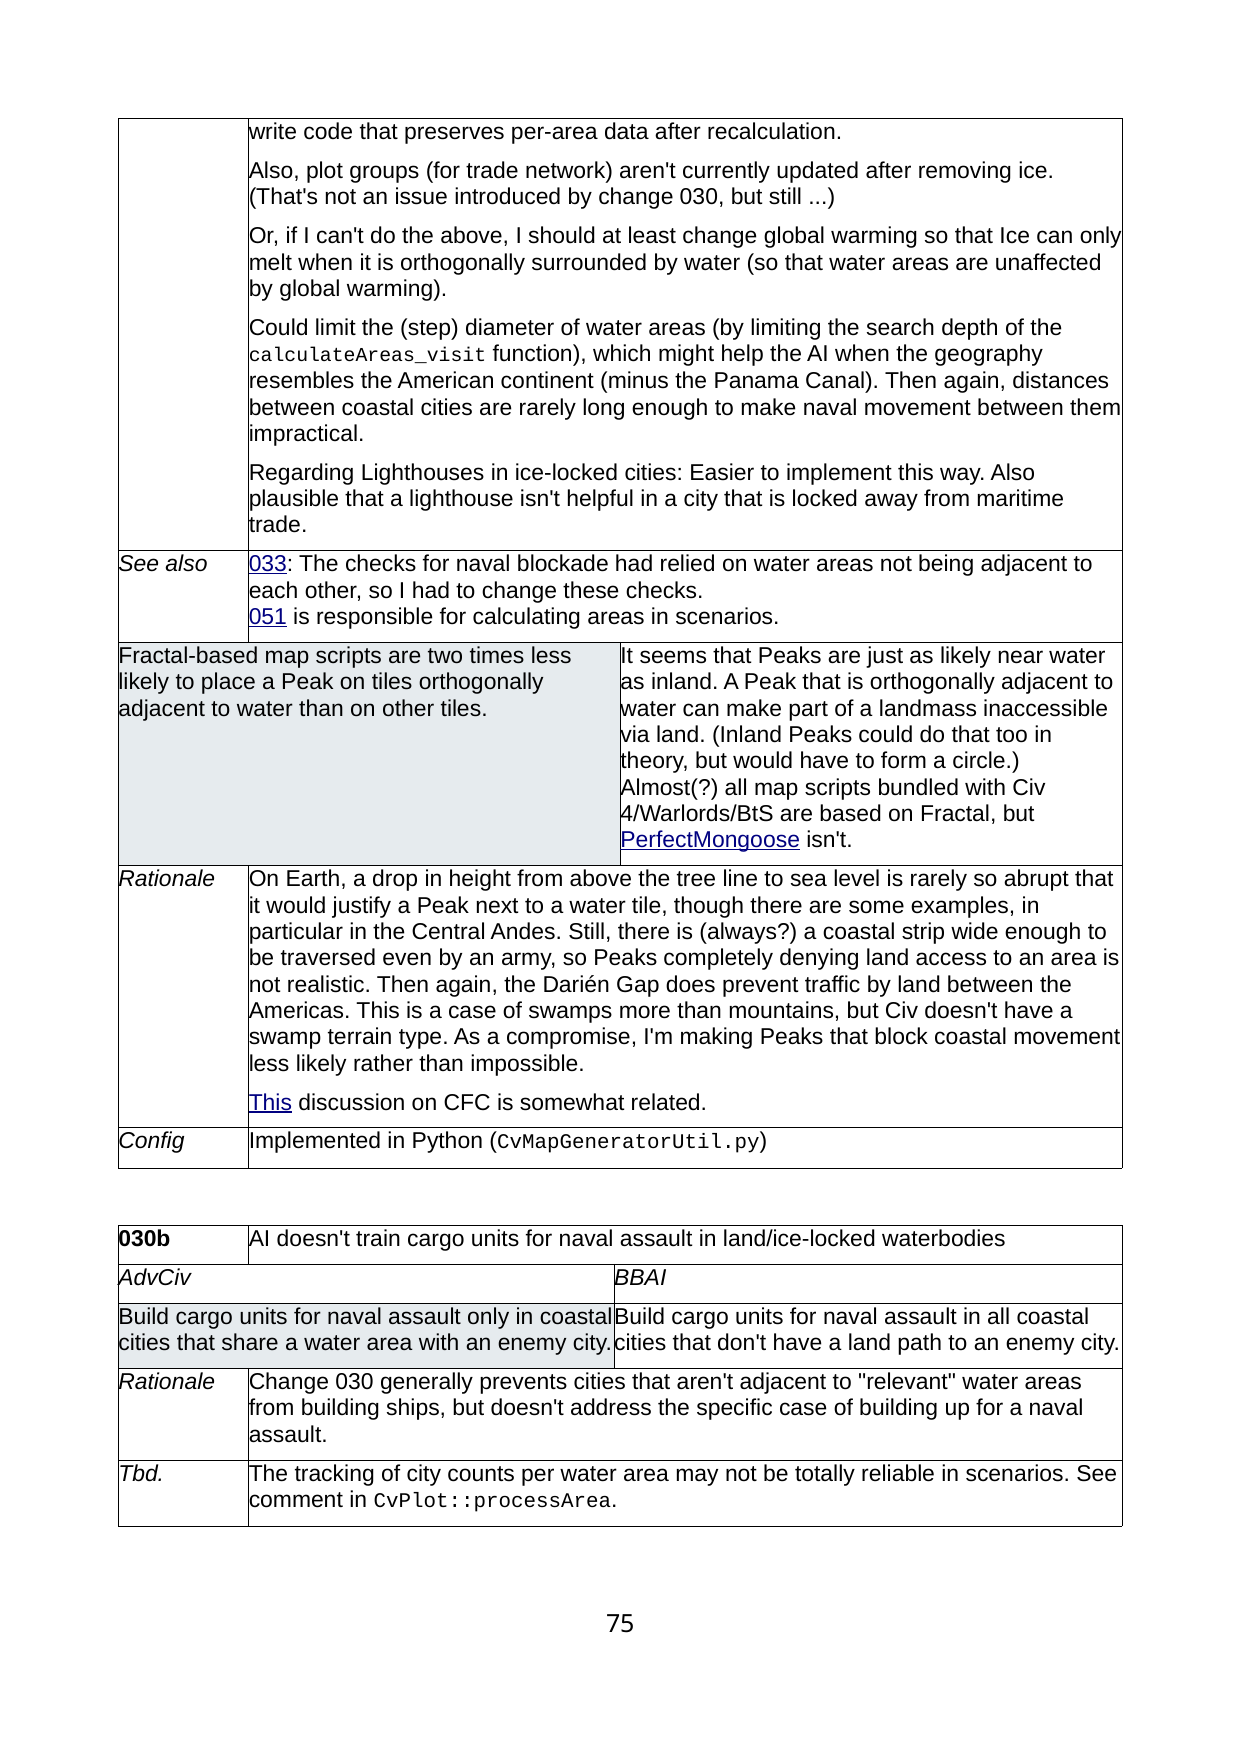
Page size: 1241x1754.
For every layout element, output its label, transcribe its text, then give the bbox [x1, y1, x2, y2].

table_cell The tracking of city counts per water area may not be totally reliable in scenarios. See comment in CvPlot::processArea. [249, 1461, 1122, 1526]
table_cell Config [119, 1128, 248, 1167]
table_cell 033: The checks for naval blockade had relied on water areas not being adjacent to each other, so I had to change these checks. 051 is responsible for calculating areas in scenarios. [249, 551, 1122, 642]
table_cell It seems that Peaks are just as likely near water as inland. A Peak that is orthogonally adjacent to water can make part of a landmass inaccessible via land. (Inland Peaks could do that too in theory, but would have to form a circle.) Almost(?) all map scripts bundled with Civ 4/Warlords/BtS are based on Fractal, but PerfectMongoose isn't. [621, 643, 1122, 865]
table_cell write code that preserves per-area data after recalculation. Also, plot groups (for trade network) aren't currently updated after removing ice. (That's not an issue introduced by change 030, but still ...) Or, if I can't do the above, I should at least change global warming so that Ice can only melt when it is orthogonally surrounded by water (so that water areas are unaffected by global warming). Could limit the (step) diameter of water areas (by limiting the search depth of the calculateAreas_visit function), which might help the AI when the geography resembles the American continent (minus the Panama Canal). Then again, distances between coastal cities are rarely long enough to make naval movement between them impractical. Regarding Lighthouses in ice-locked cities: Easier to implement this way. Also plausible that a lighthouse isn't helpful in a city that is locked away from maritime trade. [249, 119, 1122, 550]
table_header 030b [119, 1226, 248, 1264]
table_cell Change 030 generally prevents cities that aren't adjacent to "relevant" water areas from building ships, but doesn't address the specific case of building up for a naval assault. [249, 1369, 1122, 1459]
table_cell Rationale [119, 866, 248, 1127]
table_cell [119, 119, 248, 550]
table_cell Build cargo units for naval assault in all coastal cities that don't have a land path to an enemy city. [615, 1304, 1122, 1368]
table_cell AdvCiv [119, 1265, 614, 1303]
table_cell Rationale [119, 1369, 248, 1459]
table_cell Fractal-based map scripts are two times less likely to place a Peak on tiles orthogonally adjacent to water than on other tiles. [119, 643, 620, 865]
table_cell On Earth, a drop in height from above the tree line to sea level is rarely so abrupt that it would justify a Peak next to a water tile, though there are some examples, in particular in the Central Andes. Still, there is (always?) a coastal strip wide enough to be traversed even by an army, so Peaks completely denying land access to an area is not realistic. Then again, the Darién Gap does prevent traffic by land between the Americas. This is a case of swamps more than mountains, but Civ doesn't have a swamp terrain type. As a compromise, I'm making Peaks that block coastal movement less likely rather than impossible. This discussion on CFC is somewhat related. [249, 866, 1122, 1127]
table_cell Tbd. [119, 1461, 248, 1526]
table_cell Implemented in Python (CvMapGeneratorUtil.py) [249, 1128, 1122, 1167]
table_header AI doesn't train cargo units for naval assault in land/ice-locked waterbodies [249, 1226, 1122, 1264]
table_cell BBAI [615, 1265, 1122, 1303]
table_cell Build cargo units for naval assault only in coastal cities that share a water area with an enemy city. [119, 1304, 614, 1368]
table_cell See also [119, 551, 248, 642]
